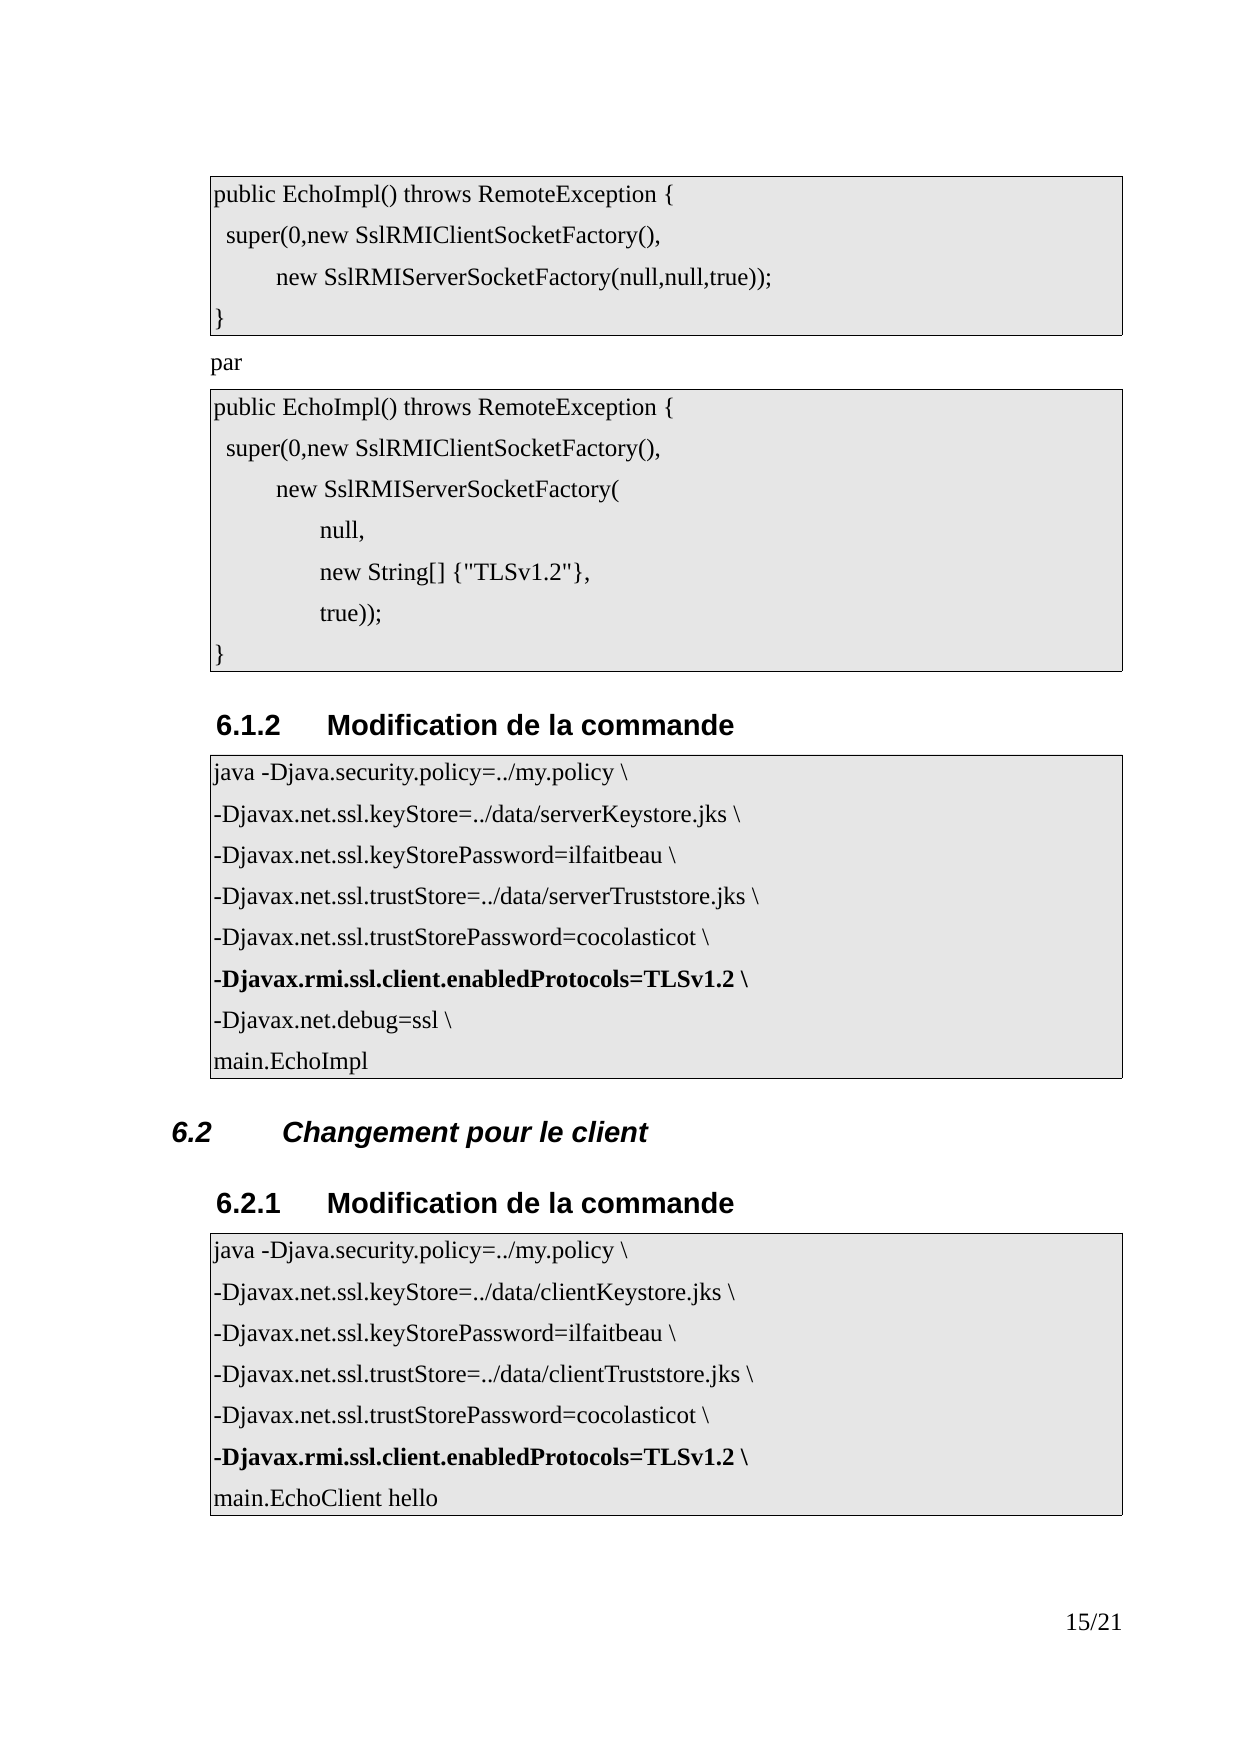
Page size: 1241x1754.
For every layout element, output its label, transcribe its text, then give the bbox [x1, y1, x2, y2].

text java -Djava.security.policy=../my.policy \ [211, 756, 1122, 786]
text new String[] {"TLSv1.2"}, [211, 554, 1122, 585]
subtitle Modification de la commande [208, 708, 1122, 742]
text -Djavax.net.ssl.keyStorePassword=ilfaitbeau \ [211, 837, 1122, 869]
subtitle Modification de la commande [208, 1187, 1122, 1220]
text -Djavax.net.ssl.trustStorePassword=cocolasticot \ [211, 919, 1122, 951]
text -Djavax.rmi.ssl.client.enabledProtocols=TLSv1.2 \ [211, 961, 1122, 992]
text main.EchoImpl [211, 1043, 1122, 1078]
text -Djavax.net.ssl.keyStore=../data/clientKeystore.jks \ [211, 1274, 1122, 1306]
text -Djavax.net.debug=ssl \ [211, 1002, 1122, 1034]
text -Djavax.net.ssl.keyStorePassword=ilfaitbeau \ [211, 1315, 1122, 1347]
text } [211, 636, 1122, 671]
text par [210, 347, 1122, 376]
text null, [211, 512, 1122, 544]
subtitle Changement pour le client [163, 1116, 1122, 1149]
text new SslRMIServerSocketFactory( [211, 471, 1122, 503]
text public EchoImpl() throws RemoteException { [211, 177, 1122, 208]
text java -Djava.security.policy=../my.policy \ [211, 1234, 1122, 1264]
text super(0,new SslRMIClientSocketFactory(), [211, 218, 1122, 249]
text new SslRMIServerSocketFactory(null,null,true)); [211, 259, 1122, 291]
text main.EchoClient hello [211, 1480, 1122, 1515]
text -Djavax.rmi.ssl.client.enabledProtocols=TLSv1.2 \ [211, 1439, 1122, 1471]
text -Djavax.net.ssl.keyStore=../data/serverKeystore.jks \ [211, 796, 1122, 827]
text -Djavax.net.ssl.trustStorePassword=cocolasticot \ [211, 1398, 1122, 1429]
text } [211, 300, 1122, 335]
text -Djavax.net.ssl.trustStore=../data/serverTruststore.jks \ [211, 878, 1122, 910]
text public EchoImpl() throws RemoteException { [211, 390, 1122, 420]
text true)); [211, 595, 1122, 627]
text -Djavax.net.ssl.trustStore=../data/clientTruststore.jks \ [211, 1356, 1122, 1388]
text super(0,new SslRMIClientSocketFactory(), [211, 430, 1122, 462]
